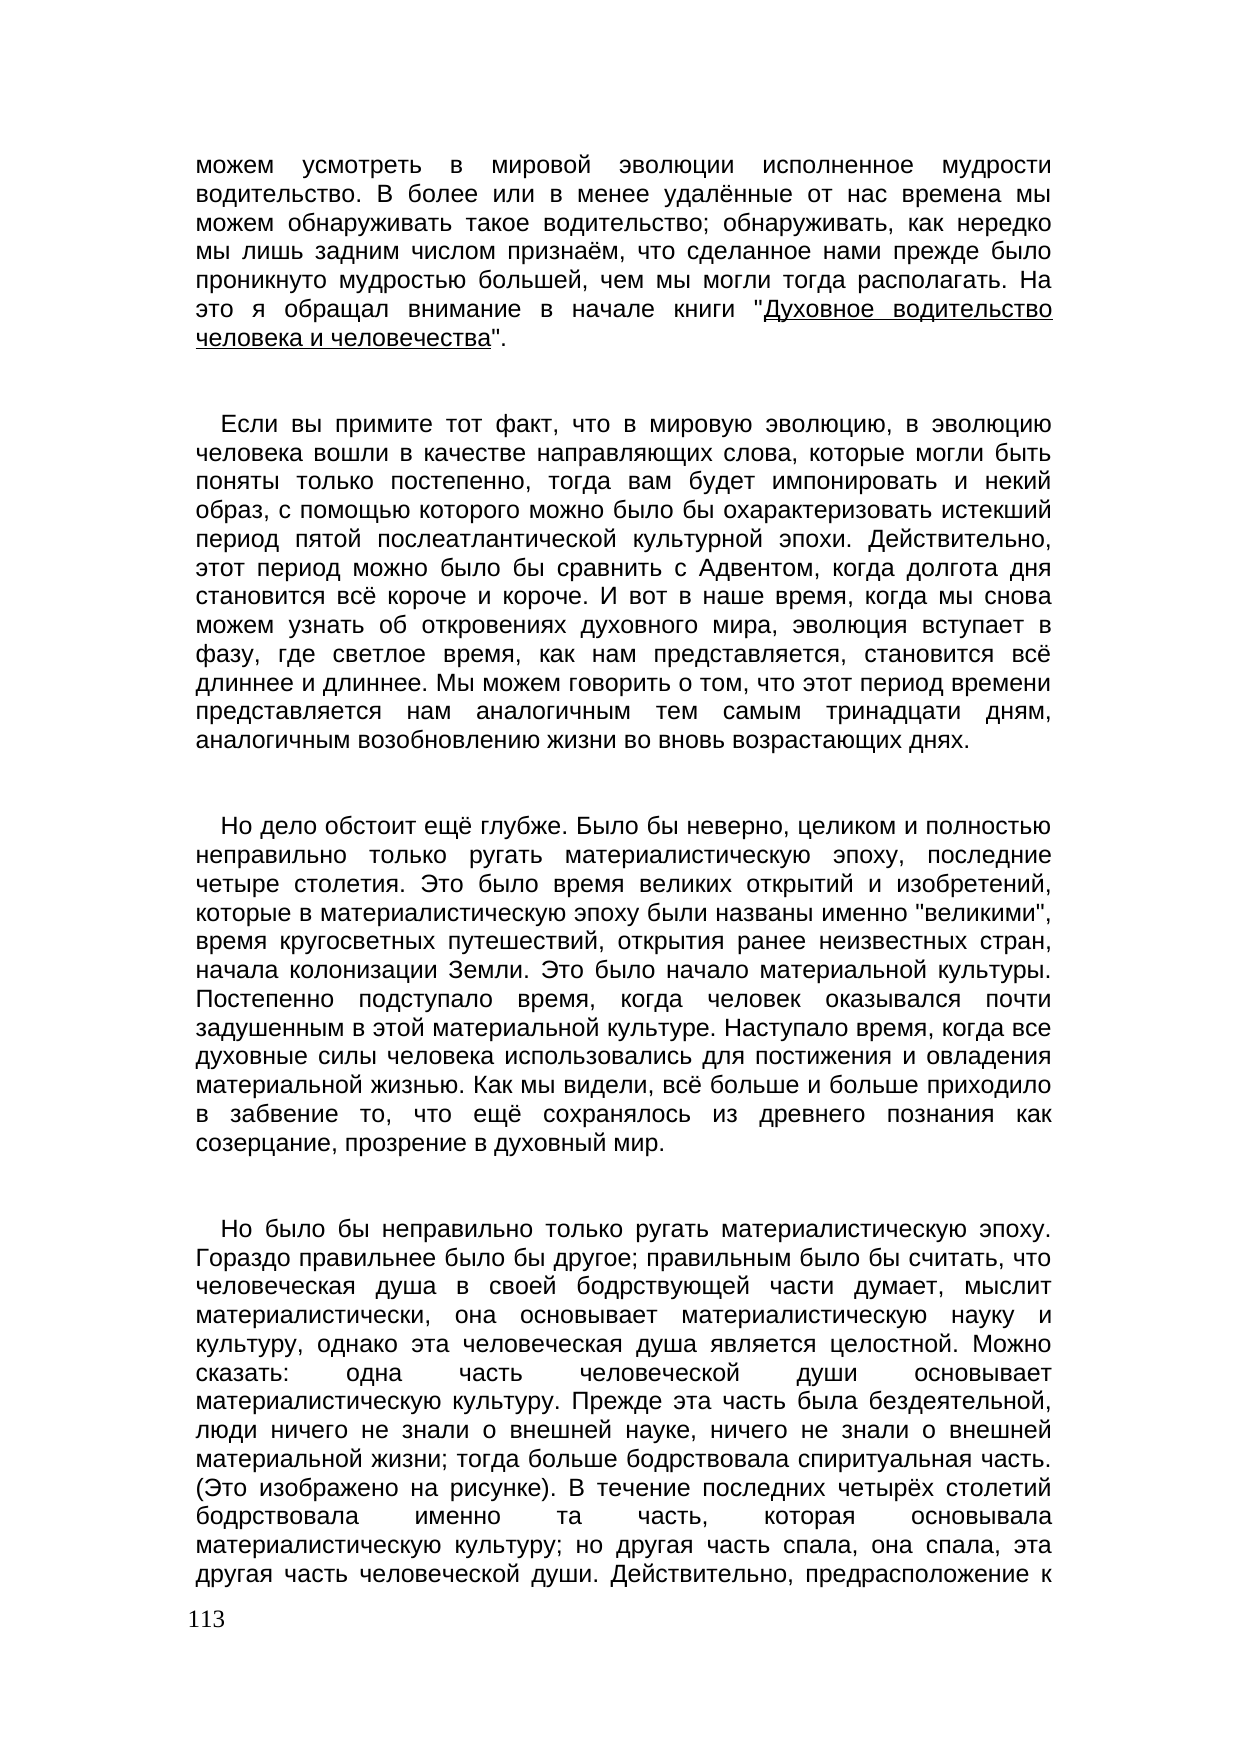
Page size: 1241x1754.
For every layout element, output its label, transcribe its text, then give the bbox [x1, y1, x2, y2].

text можем усмотреть в мировой эволюции исполненное мудрости водительство. В более или в менее удалённые от нас времена мы можем обнаруживать такое водительство; обнаруживать, как нередко мы лишь задним числом признаём, что сделанное нами прежде было проникнуто мудростью большей, чем мы могли тогда располагать. На это я обращал внимание в начале книги "Духовное водительство человека и человечества". [195, 150, 1053, 351]
text Но дело обстоит ещё глубже. Было бы неверно, целиком и полностью неправильно только ругать материалистическую эпоху, последние четыре столетия. Это было время великих открытий и изобретений, которые в материалистическую эпоху были названы именно "великими", время кругосветных путешествий, открытия ранее неизвестных стран, начала колонизации Земли. Это было начало материальной культуры. Постепенно подступало время, когда человек оказывался почти задушенным в этой материальной культуре. Наступало время, когда все духовные силы человека использовались для постижения и овладения материальной жизнью. Как мы видели, всё больше и больше приходило в забвение то, что ещё сохранялось из древнего познания как созерцание, прозрение в духовный мир. [195, 811, 1053, 1156]
text Но было бы неправильно только ругать материалистическую эпоху. Гораздо правильнее было бы другое; правильным было бы считать, что человеческая душа в своей бодрствующей части думает, мыслит материалистически, она основывает материалистическую науку и культуру, однако эта человеческая душа является целостной. Можно сказать: одна часть человеческой души основывает материалистическую культуру. Прежде эта часть была бездеятельной, люди ничего не знали о внешней науке, ничего не знали о внешней материальной жизни; тогда больше бодрствовала спиритуальная часть. (Это изображено на рисунке). В течение последних четырёх столетий бодрствовала именно та часть, которая основывала материалистическую культуру; но другая часть спала, она спала, эта другая часть человеческой души. Действительно, предрасположение к [195, 1214, 1053, 1587]
text Если вы примите тот факт, что в мировую эволюцию, в эволюцию человека вошли в качестве направляющих слова, которые могли быть поняты только постепенно, тогда вам будет импонировать и некий образ, с помощью которого можно было бы охарактеризовать истекший период пятой послеатлантической культурной эпохи. Действительно, этот период можно было бы сравнить с Адвентом, когда долгота дня становится всё короче и короче. И вот в наше время, когда мы снова можем узнать об откровениях духовного мира, эволюция вступает в фазу, где светлое время, как нам представляется, становится всё длиннее и длиннее. Мы можем говорить о том, что этот период времени представляется нам аналогичным тем самым тринадцати дням, аналогичным возобновлению жизни во вновь возрастающих днях. [195, 409, 1053, 754]
